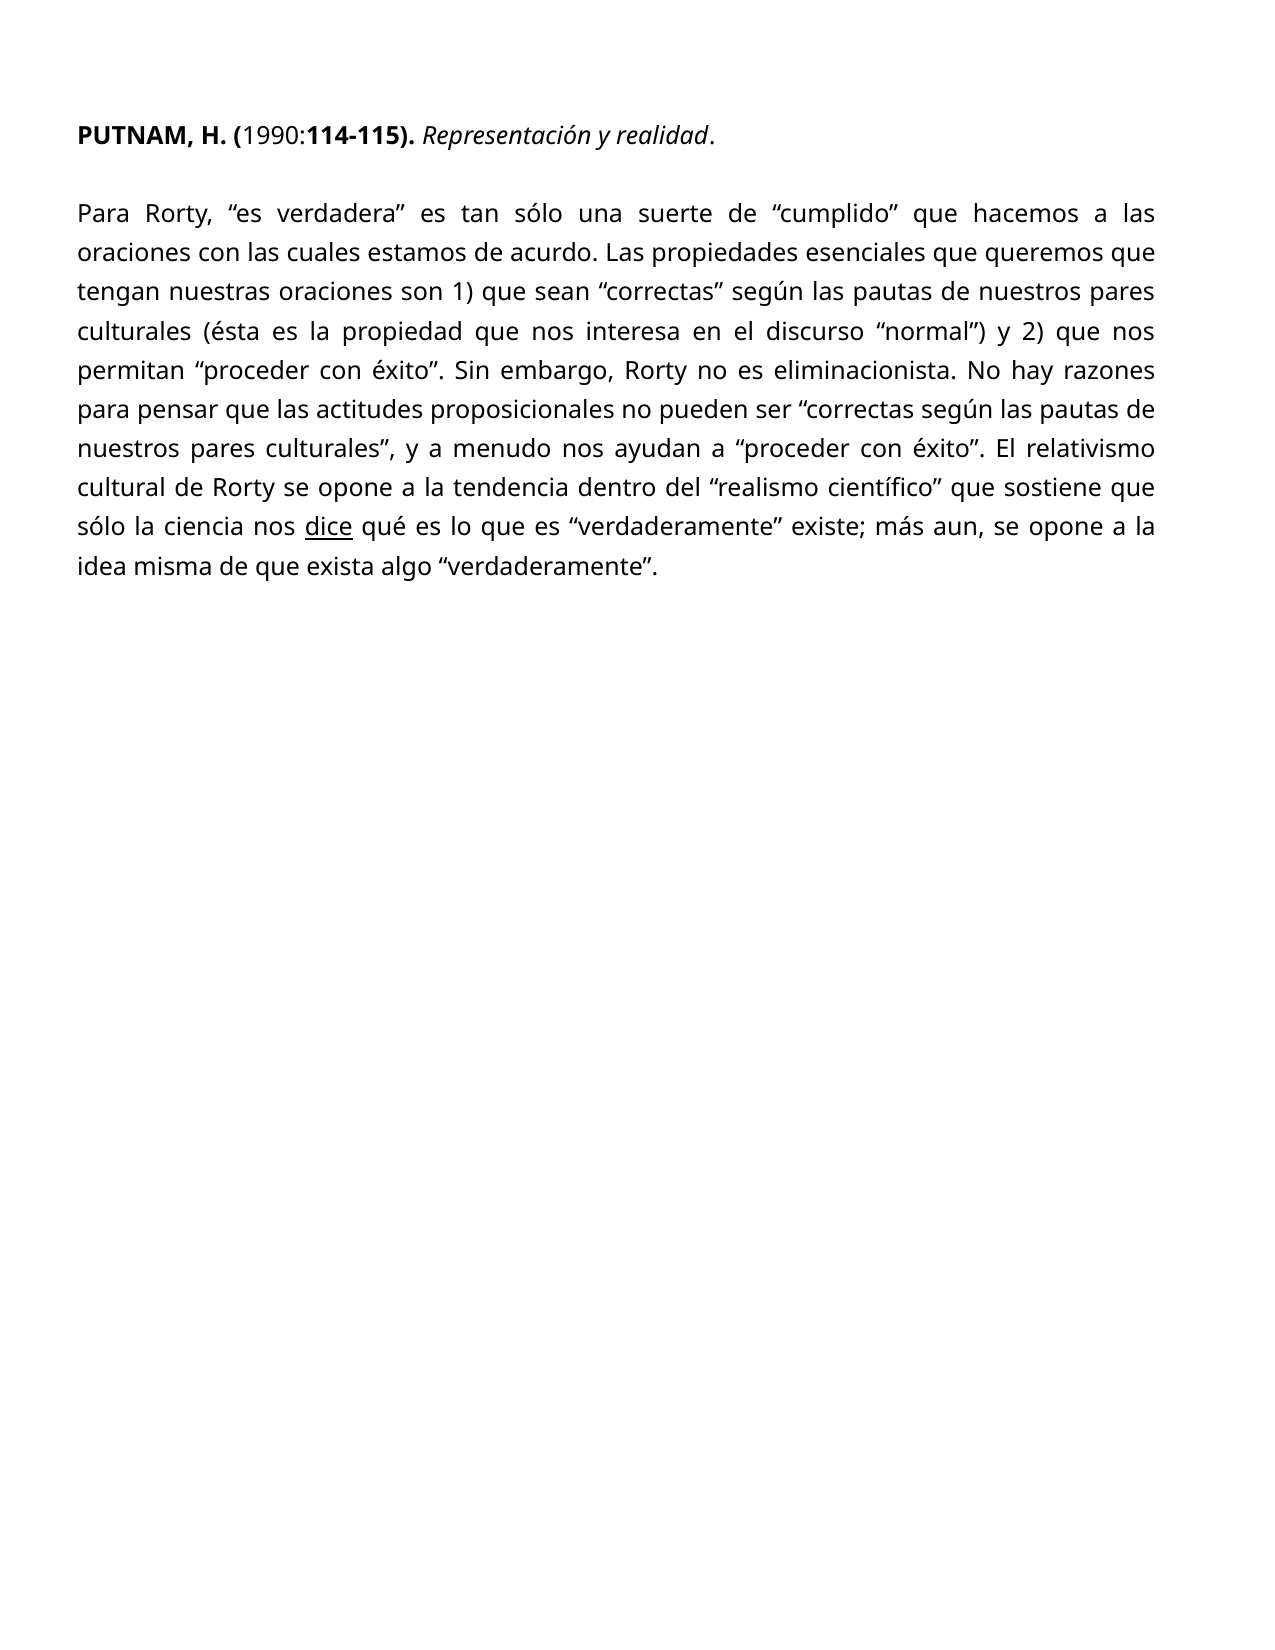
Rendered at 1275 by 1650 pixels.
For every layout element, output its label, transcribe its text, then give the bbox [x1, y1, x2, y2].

text Para Rorty, “es verdadera” es tan sólo una suerte de “cumplido” que hacemos a las oraciones con las cuales estamos de acurdo. Las propiedades esenciales que queremos que tengan nuestras oraciones son 1) que sean “correctas” según las pautas de nuestros pares culturales (ésta es la propiedad que nos interesa en el discurso “normal”) y 2) que nos permitan “proceder con éxito”. Sin embargo, Rorty no es eliminacionista. No hay razones para pensar que las actitudes proposicionales no pueden ser “correctas según las pautas de nuestros pares culturales”, y a menudo nos ayudan a “proceder con éxito”. El relativismo cultural de Rorty se opone a la tendencia dentro del “realismo científico” que sostiene que sólo la ciencia nos dice qué es lo que es “verdaderamente” existe; más aun, se opone a la idea misma de que exista algo “verdaderamente”. [77, 196, 1157, 582]
text PUTNAM, H. (1990:114-115). Representación y realidad. [77, 117, 1157, 151]
